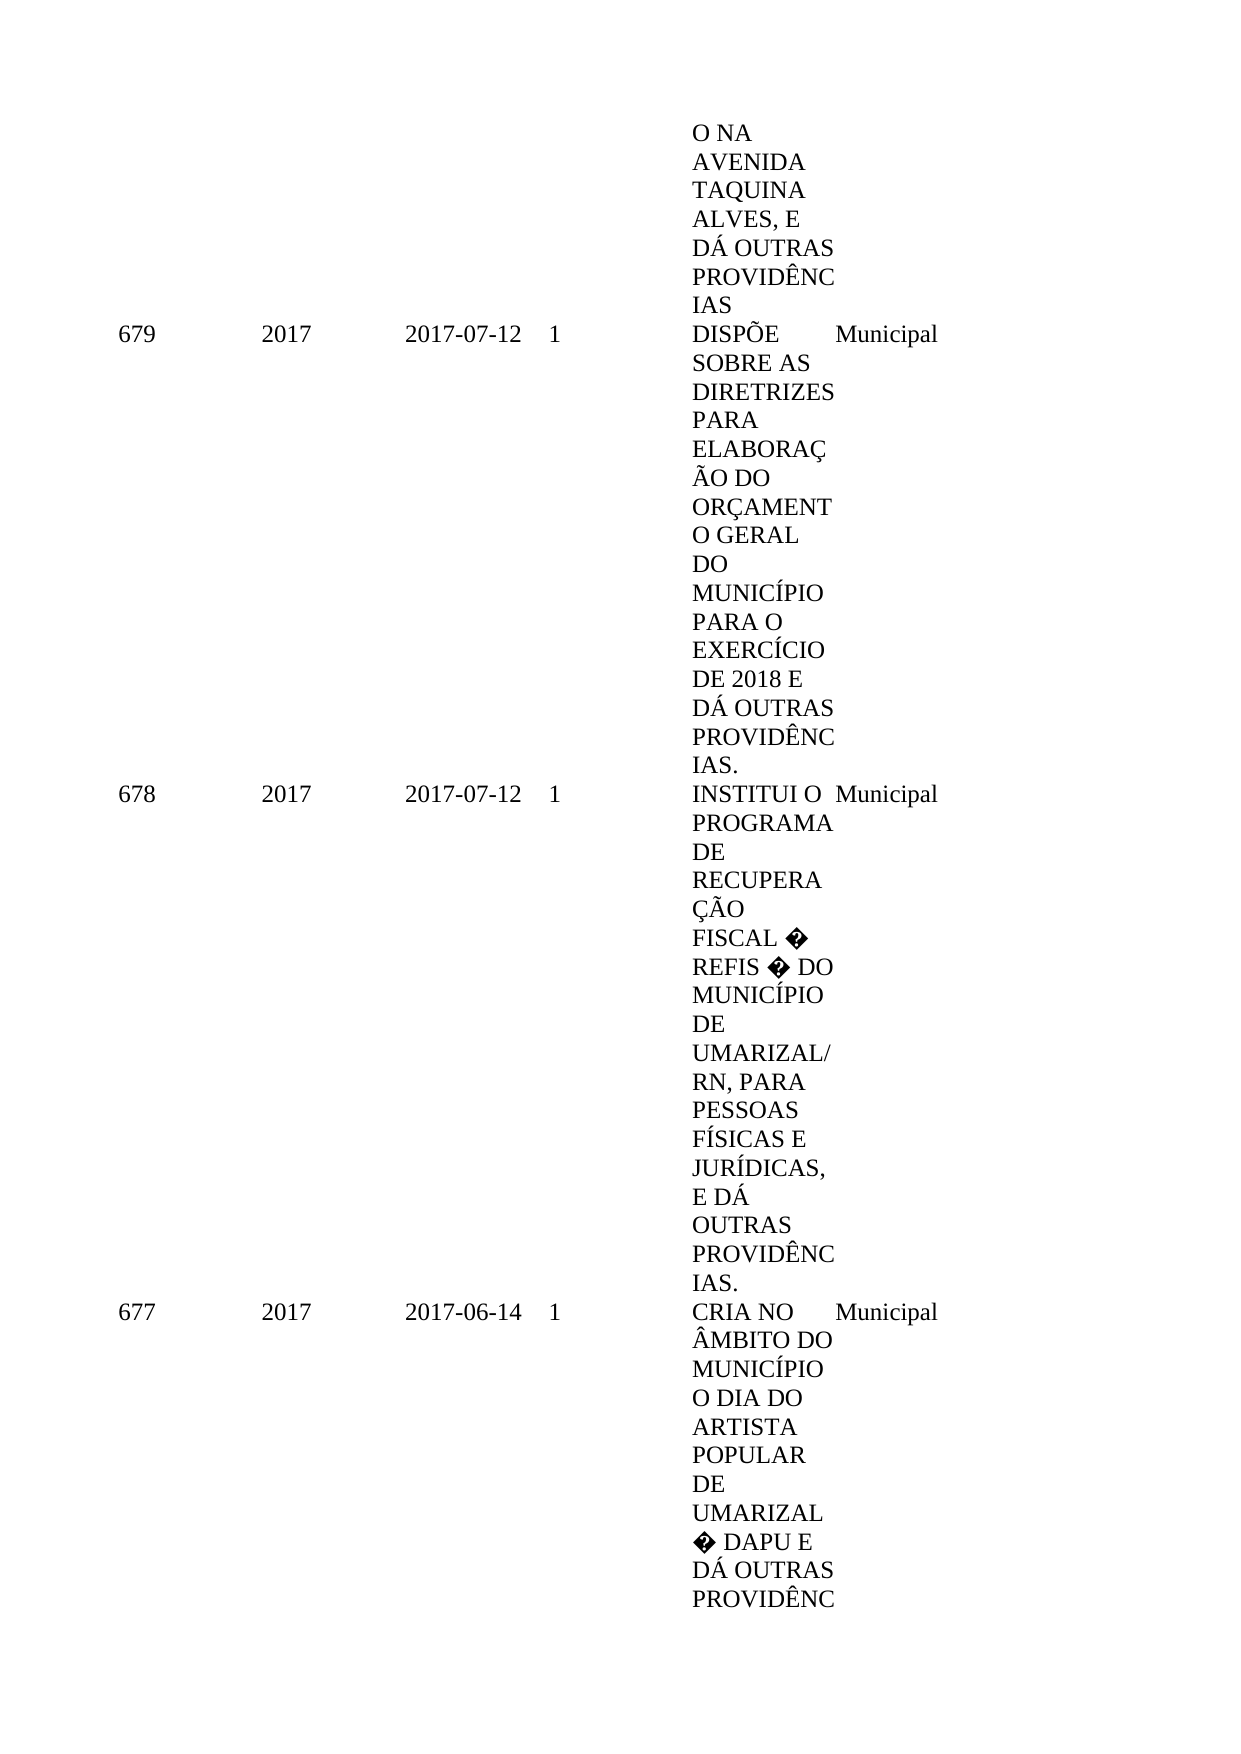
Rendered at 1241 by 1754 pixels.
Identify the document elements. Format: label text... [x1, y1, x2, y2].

table_cell 677 [118, 1297, 261, 1613]
table_cell INSTITUI O PROGRAMA DE RECUPERAÇÃO FISCAL � REFIS � DO MUNICÍPIO DE UMARIZAL/RN, PARA PESSOAS FÍSICAS E JURÍDICAS, E DÁ OUTRAS PROVIDÊNCIAS. [692, 779, 835, 1297]
table_cell Municipal [835, 319, 979, 779]
table_cell 2017 [261, 779, 405, 1297]
table_cell 2017 [261, 1297, 405, 1613]
table_cell DISPÕE SOBRE AS DIRETRIZES PARA ELABORAÇÃO DO ORÇAMENTO GERAL DO MUNICÍPIO PARA O EXERCÍCIO DE 2018 E DÁ OUTRAS PROVIDÊNCIAS. [692, 319, 835, 779]
table_cell [548, 118, 692, 319]
table_cell [261, 118, 405, 319]
table_cell 2017-07-12 [405, 779, 548, 1297]
table_cell CRIA NO ÂMBITO DO MUNICÍPIO O DIA DO ARTISTA POPULAR DE UMARIZAL � DAPU E DÁ OUTRAS PROVIDÊNC [692, 1297, 835, 1613]
table_cell 2017 [261, 319, 405, 779]
table_cell [118, 118, 261, 319]
table_cell [835, 118, 979, 319]
table_cell 2017-06-14 [405, 1297, 548, 1613]
table_cell O NA AVENIDA TAQUINA ALVES, E DÁ OUTRAS PROVIDÊNCIAS [692, 118, 835, 319]
table_cell [405, 118, 548, 319]
table_cell [979, 779, 1122, 1297]
table_cell [979, 1297, 1122, 1613]
table_cell 1 [548, 319, 692, 779]
table_cell 1 [548, 1297, 692, 1613]
table_cell [979, 319, 1122, 779]
table_cell Municipal [835, 1297, 979, 1613]
table_cell 678 [118, 779, 261, 1297]
table_cell 2017-07-12 [405, 319, 548, 779]
table_cell 1 [548, 779, 692, 1297]
table_cell 679 [118, 319, 261, 779]
table_cell Municipal [835, 779, 979, 1297]
table_cell [979, 118, 1122, 319]
